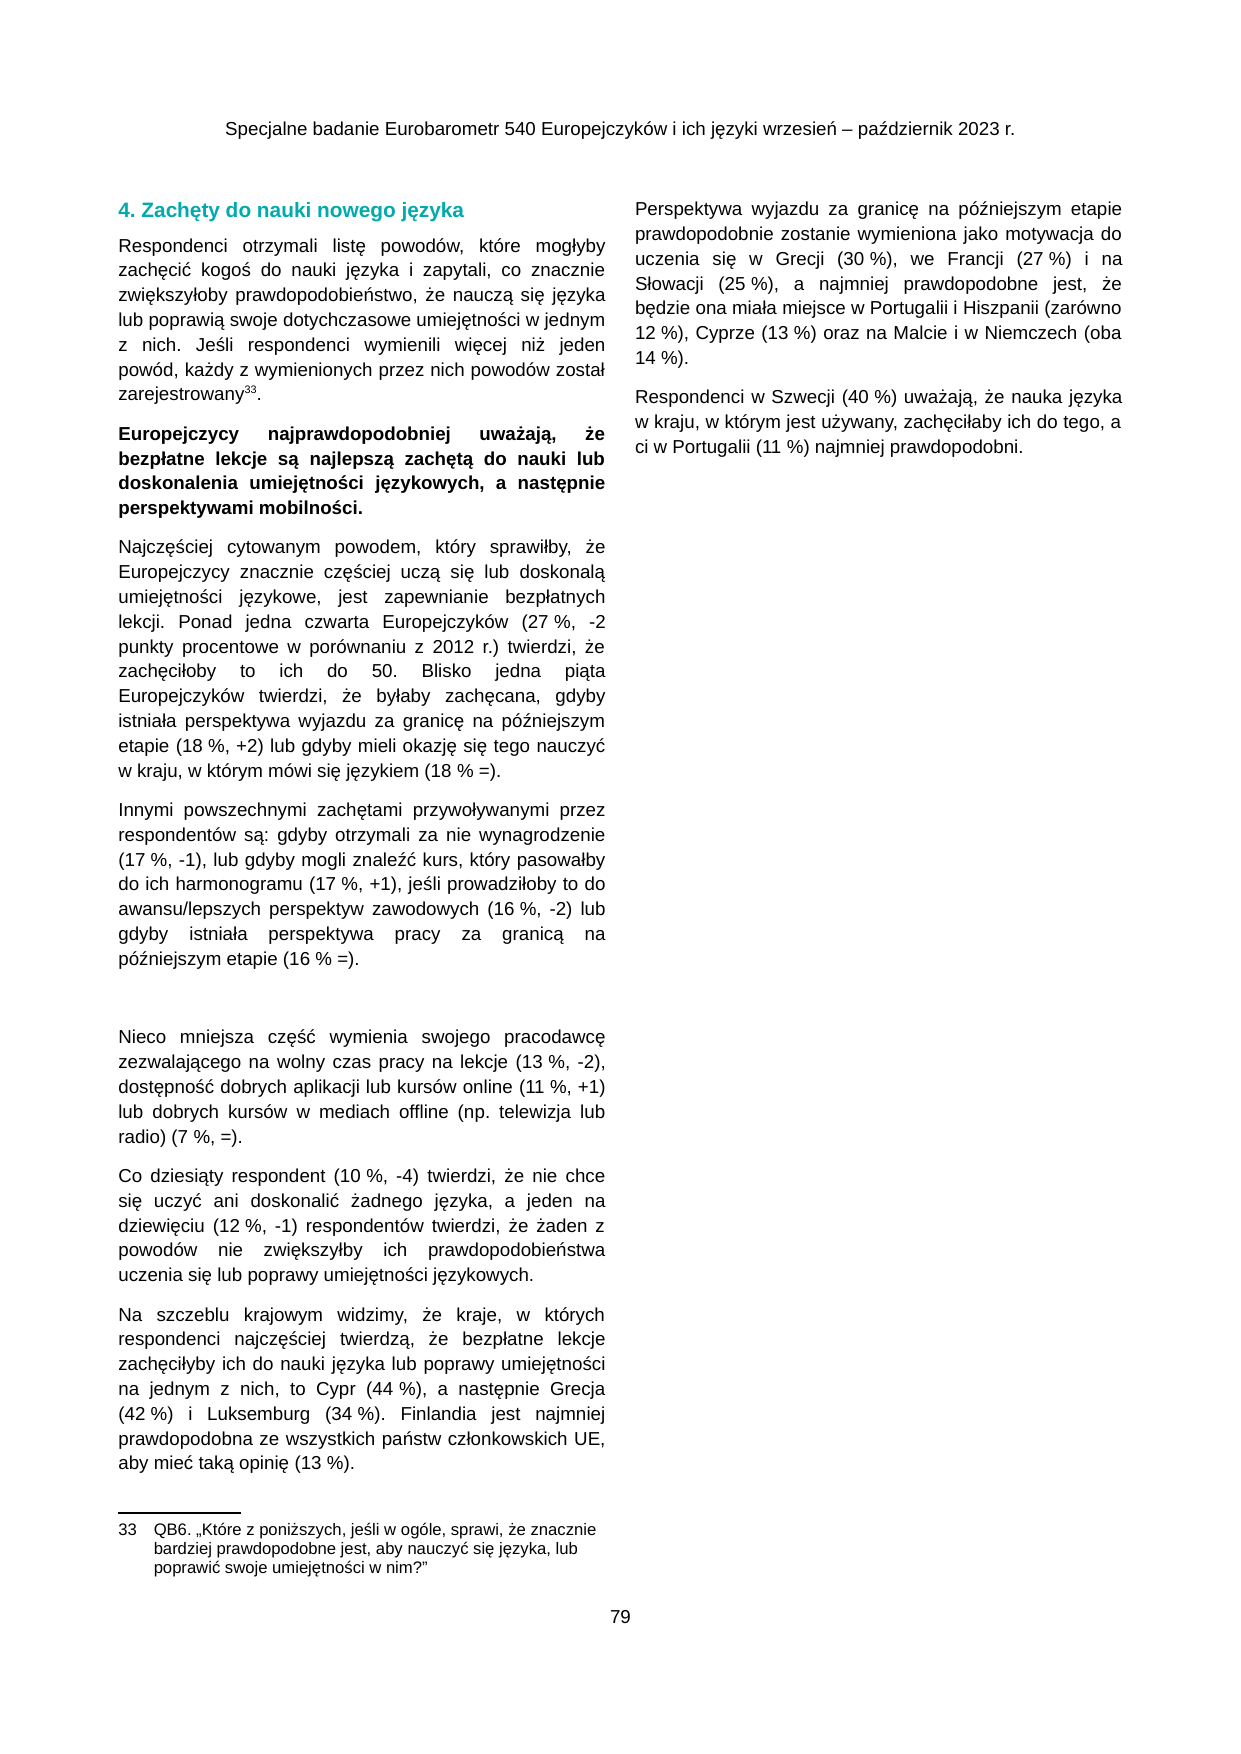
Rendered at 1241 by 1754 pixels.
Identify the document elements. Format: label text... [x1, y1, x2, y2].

text Europejczycy najprawdopodobniej uważają, że bezpłatne lekcje są najlepszą zachętą do nauki lub doskonalenia umiejętności językowych, a następnie perspektywami mobilności. [118, 422, 605, 518]
text Innymi powszechnymi zachętami przywoływanymi przez respondentów są: gdyby otrzymali za nie wynagrodzenie (17 %, -1), lub gdyby mogli znaleźć kurs, który pasowałby do ich harmonogramu (17 %, +1), jeśli prowadziłoby to do awansu/lepszych perspektyw zawodowych (16 %, -2) lub gdyby istniała perspektywa pracy za granicą na późniejszym etapie (16 % =). [118, 799, 605, 969]
text Na szczeblu krajowym widzimy, że kraje, w których respondenci najczęściej twierdzą, że bezpłatne lekcje zachęciłyby ich do nauki języka lub poprawy umiejętności na jednym z nich, to Cypr (44 %), a następnie Grecja (42 %) i Luksemburg (34 %). Finlandia jest najmniej prawdopodobna ze wszystkich państw członkowskich UE, aby mieć taką opinię (13 %). [118, 1303, 605, 1474]
text Najczęściej cytowanym powodem, który sprawiłby, że Europejczycy znacznie częściej uczą się lub doskonalą umiejętności językowe, jest zapewnianie bezpłatnych lekcji. Ponad jedna czwarta Europejczyków (27 %, -2 punkty procentowe w porównaniu z 2012 r.) twierdzi, że zachęciłoby to ich do 50. Blisko jedna piąta Europejczyków twierdzi, że byłaby zachęcana, gdyby istniała perspektywa wyjazdu za granicę na późniejszym etapie (18 %, +2) lub gdyby mieli okazję się tego nauczyć w kraju, w którym mówi się językiem (18 % =). [118, 536, 605, 781]
text Perspektywa wyjazdu za granicę na późniejszym etapie prawdopodobnie zostanie wymieniona jako motywacja do uczenia się w Grecji (30 %), we Francji (27 %) i na Słowacji (25 %), a najmniej prawdopodobne jest, że będzie ona miała miejsce w Portugalii i Hiszpanii (zarówno 12 %), Cyprze (13 %) oraz na Malcie i w Niemczech (oba 14 %). [635, 198, 1122, 368]
text Respondenci w Szwecji (40 %) uważają, że nauka języka w kraju, w którym jest używany, zachęciłaby ich do tego, a ci w Portugalii (11 %) najmniej prawdopodobni. [635, 386, 1122, 457]
subtitle 4. Zachęty do nauki nowego języka [118, 198, 605, 222]
text Nieco mniejsza część wymienia swojego pracodawcę zezwalającego na wolny czas pracy na lekcje (13 %, -2), dostępność dobrych aplikacji lub kursów online (11 %, +1) lub dobrych kursów w mediach offline (np. telewizja lub radio) (7 %, =). [118, 1026, 605, 1147]
text QB6. „Które z poniższych, jeśli w ogóle, sprawi, że znacznie bardziej prawdopodobne jest, aby nauczyć się języka, lub poprawić swoje umiejętności w nim?” [118, 1519, 605, 1577]
text Respondenci otrzymali listę powodów, które mogłyby zachęcić kogoś do nauki języka i zapytali, co znacznie zwiększyłoby prawdopodobieństwo, że nauczą się języka lub poprawią swoje dotychczasowe umiejętności w jednym z nich. Jeśli respondenci wymienili więcej niż jeden powód, każdy z wymienionych przez nich powodów został zarejestrowany. [118, 234, 605, 405]
text Co dziesiąty respondent (10 %, -4) twierdzi, że nie chce się uczyć ani doskonalić żadnego języka, a jeden na dziewięciu (12 %, -1) respondentów twierdzi, że żaden z powodów nie zwiększyłby ich prawdopodobieństwa uczenia się lub poprawy umiejętności językowych. [118, 1165, 605, 1286]
